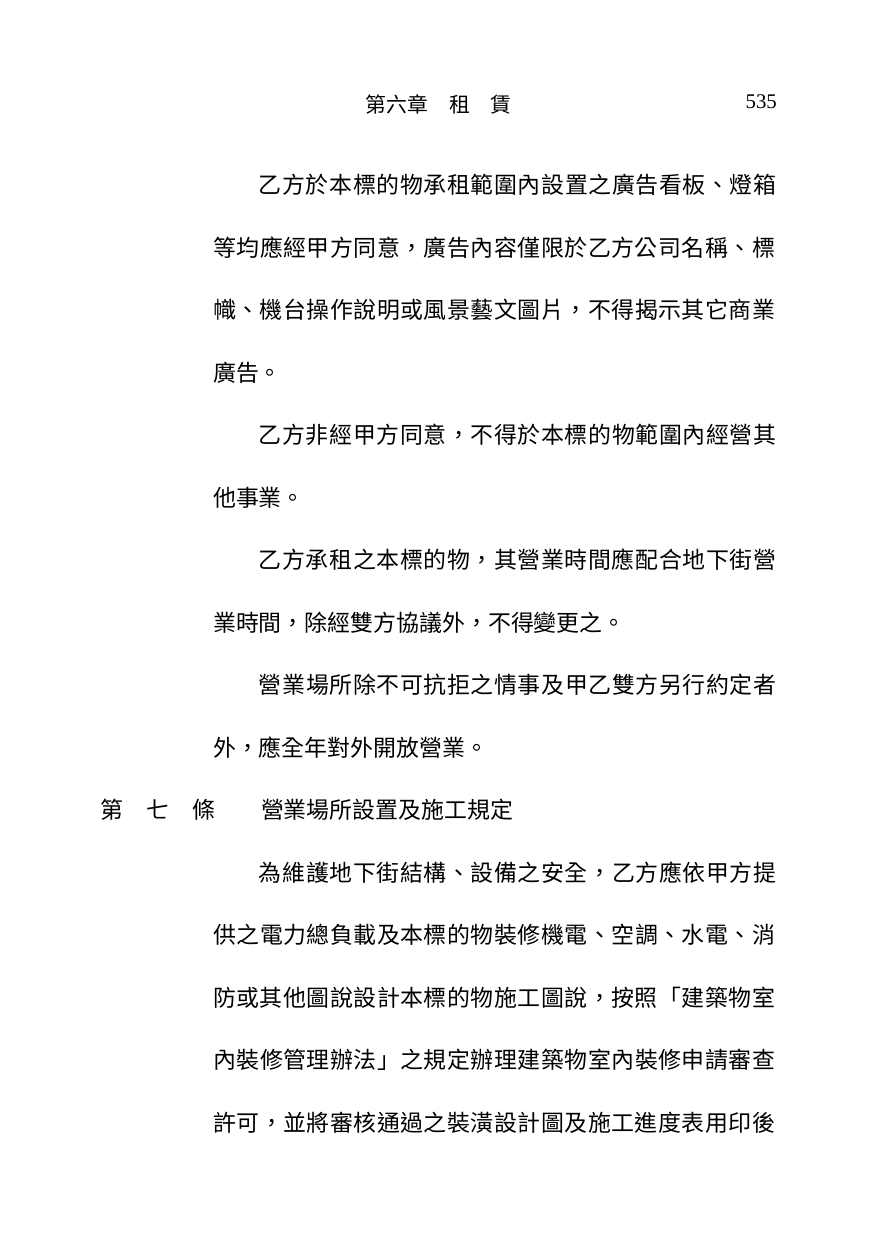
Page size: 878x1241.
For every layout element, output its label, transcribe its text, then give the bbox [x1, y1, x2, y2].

text 為維護地下街結構、設備之安全，乙方應依甲方提供之電力總負載及本標的物裝修機電、空調、水電、消防或其他圖說設計本標的物施工圖說，按照「建築物室內裝修管理辦法」之規定辦理建築物室內裝修申請審查許可，並將審核通過之裝潢設計圖及施工進度表用印後 [213, 829, 777, 1142]
text 營業場所除不可抗拒之情事及甲乙雙方另行約定者外，應全年對外開放營業。 [213, 642, 777, 767]
text 乙方於本標的物承租範圍內設置之廣告看板、燈箱等均應經甲方同意，廣告內容僅限於乙方公司名稱、標幟、機台操作說明或風景藝文圖片，不得揭示其它商業廣告。 [213, 142, 777, 392]
text 乙方非經甲方同意，不得於本標的物範圍內經營其他事業。 [213, 392, 777, 517]
text 第 七 條 營業場所設置及施工規定 [100, 767, 777, 829]
text 乙方承租之本標的物，其營業時間應配合地下街營業時間，除經雙方協議外，不得變更之。 [213, 517, 777, 642]
